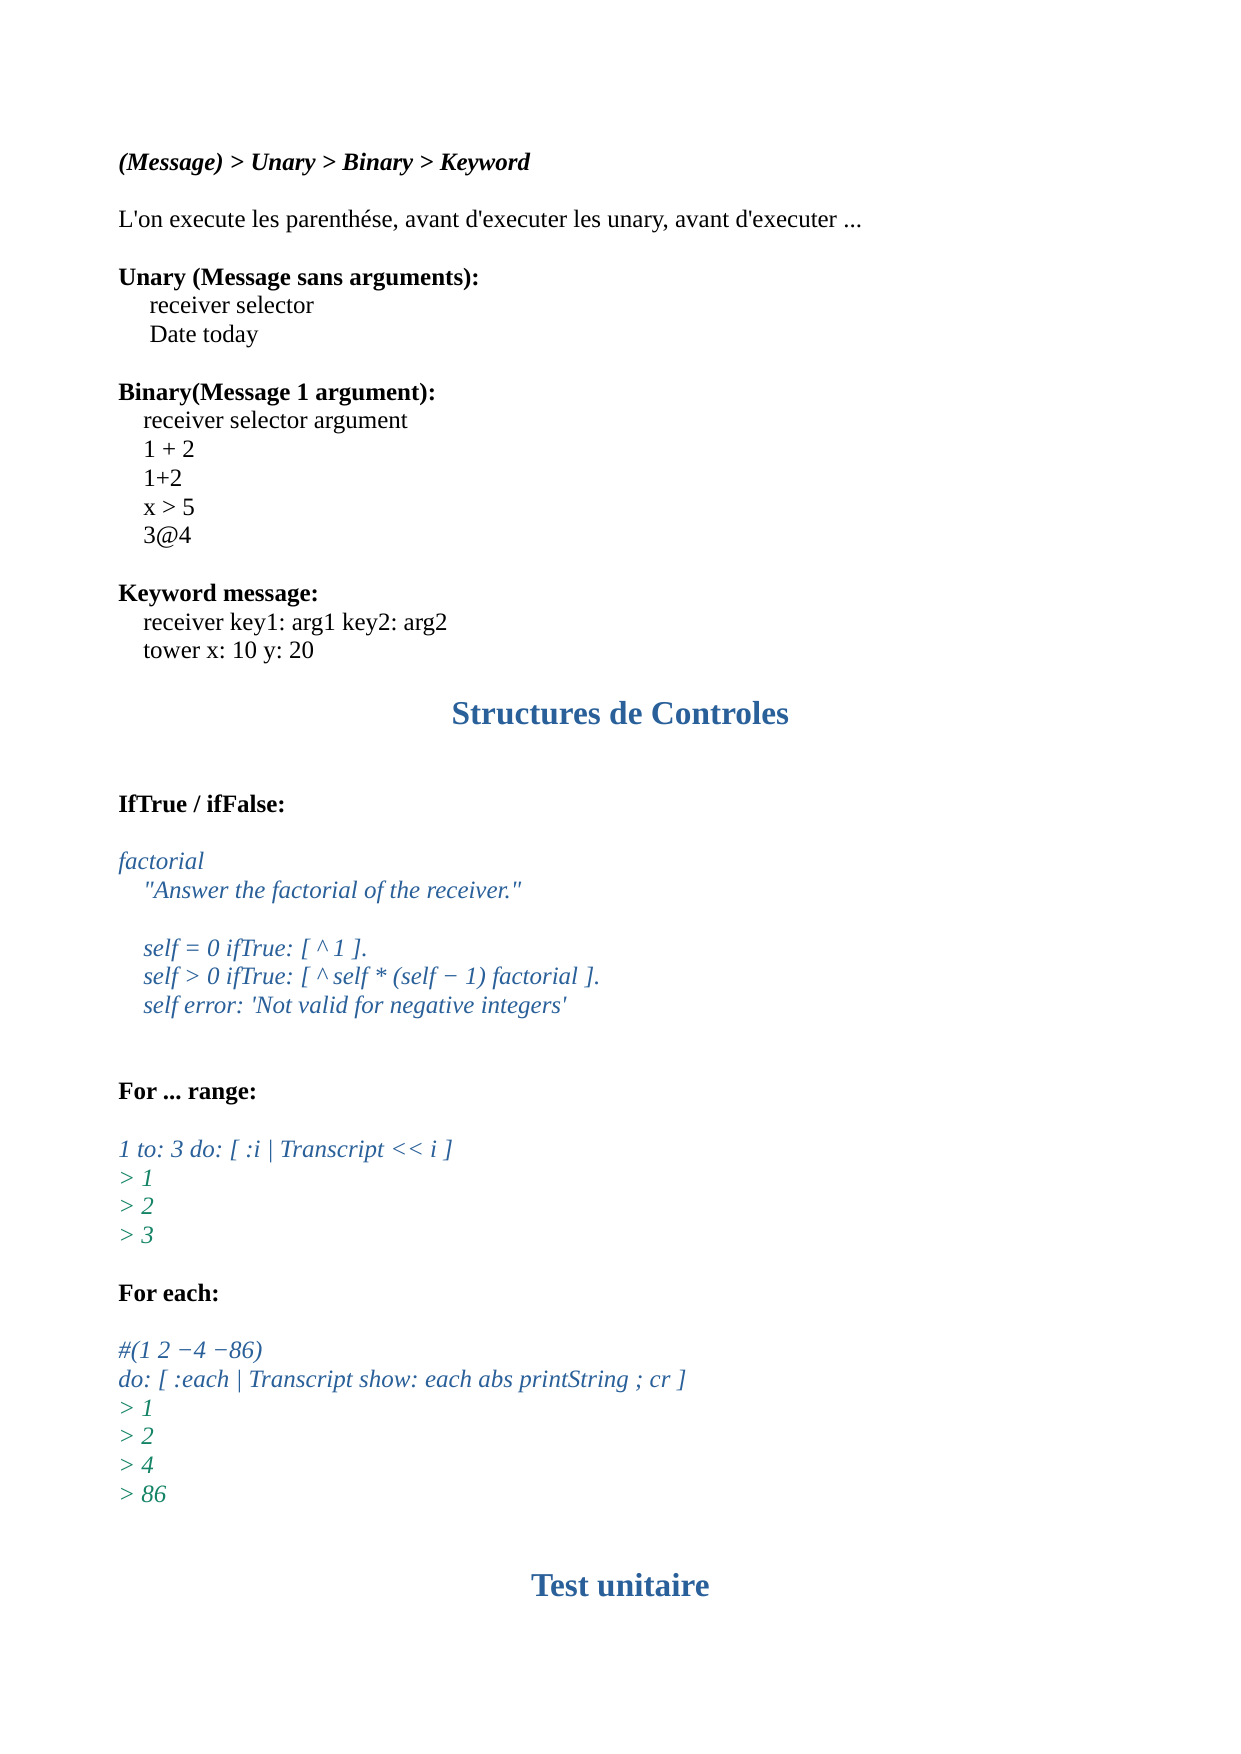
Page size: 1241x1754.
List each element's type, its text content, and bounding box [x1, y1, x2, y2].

text receiver key1: arg1 key2: arg2 [118, 607, 1122, 636]
text > 86 [118, 1479, 1122, 1508]
text #(1 2 −4 −86) [118, 1335, 1122, 1364]
text IfTrue / ifFalse: [118, 789, 1122, 818]
text tower x: 10 y: 20 [118, 636, 1122, 664]
text > 2 [118, 1421, 1122, 1450]
text Test unitaire [118, 1565, 1122, 1603]
text Structures de Controles [118, 693, 1122, 731]
text 3@4 [118, 521, 1122, 549]
text For each: [118, 1278, 1122, 1306]
text factorial [118, 846, 1122, 875]
text do: [ :each | Transcript show: each abs printString ; cr ] [118, 1364, 1122, 1393]
text self error: 'Not valid for negative integers' [118, 990, 1122, 1019]
text > 1 [118, 1163, 1122, 1191]
text self = 0 ifTrue: [ ^ 1 ]. [118, 933, 1122, 961]
text x > 5 [118, 492, 1122, 521]
text For ... range: [118, 1076, 1122, 1105]
text Keyword message: [118, 578, 1122, 607]
text self > 0 ifTrue: [ ^ self * (self − 1) factorial ]. [118, 961, 1122, 990]
text Date today [118, 319, 1122, 348]
text L'on execute les parenthése, avant d'executer les unary, avant d'executer ... [118, 204, 1122, 233]
text 1 + 2 [118, 434, 1122, 463]
text > 1 [118, 1393, 1122, 1421]
text > 2 [118, 1191, 1122, 1220]
text 1 to: 3 do: [ :i | Transcript << i ] [118, 1134, 1122, 1163]
text 1+2 [118, 463, 1122, 492]
text Binary(Message 1 argument): [118, 377, 1122, 406]
text (Message) > Unary > Binary > Keyword [118, 147, 1122, 176]
text > 3 [118, 1220, 1122, 1249]
text "Answer the factorial of the receiver." [118, 875, 1122, 904]
text Unary (Message sans arguments): [118, 262, 1122, 291]
text > 4 [118, 1450, 1122, 1479]
text receiver selector argument [118, 406, 1122, 434]
text receiver selector [118, 291, 1122, 319]
